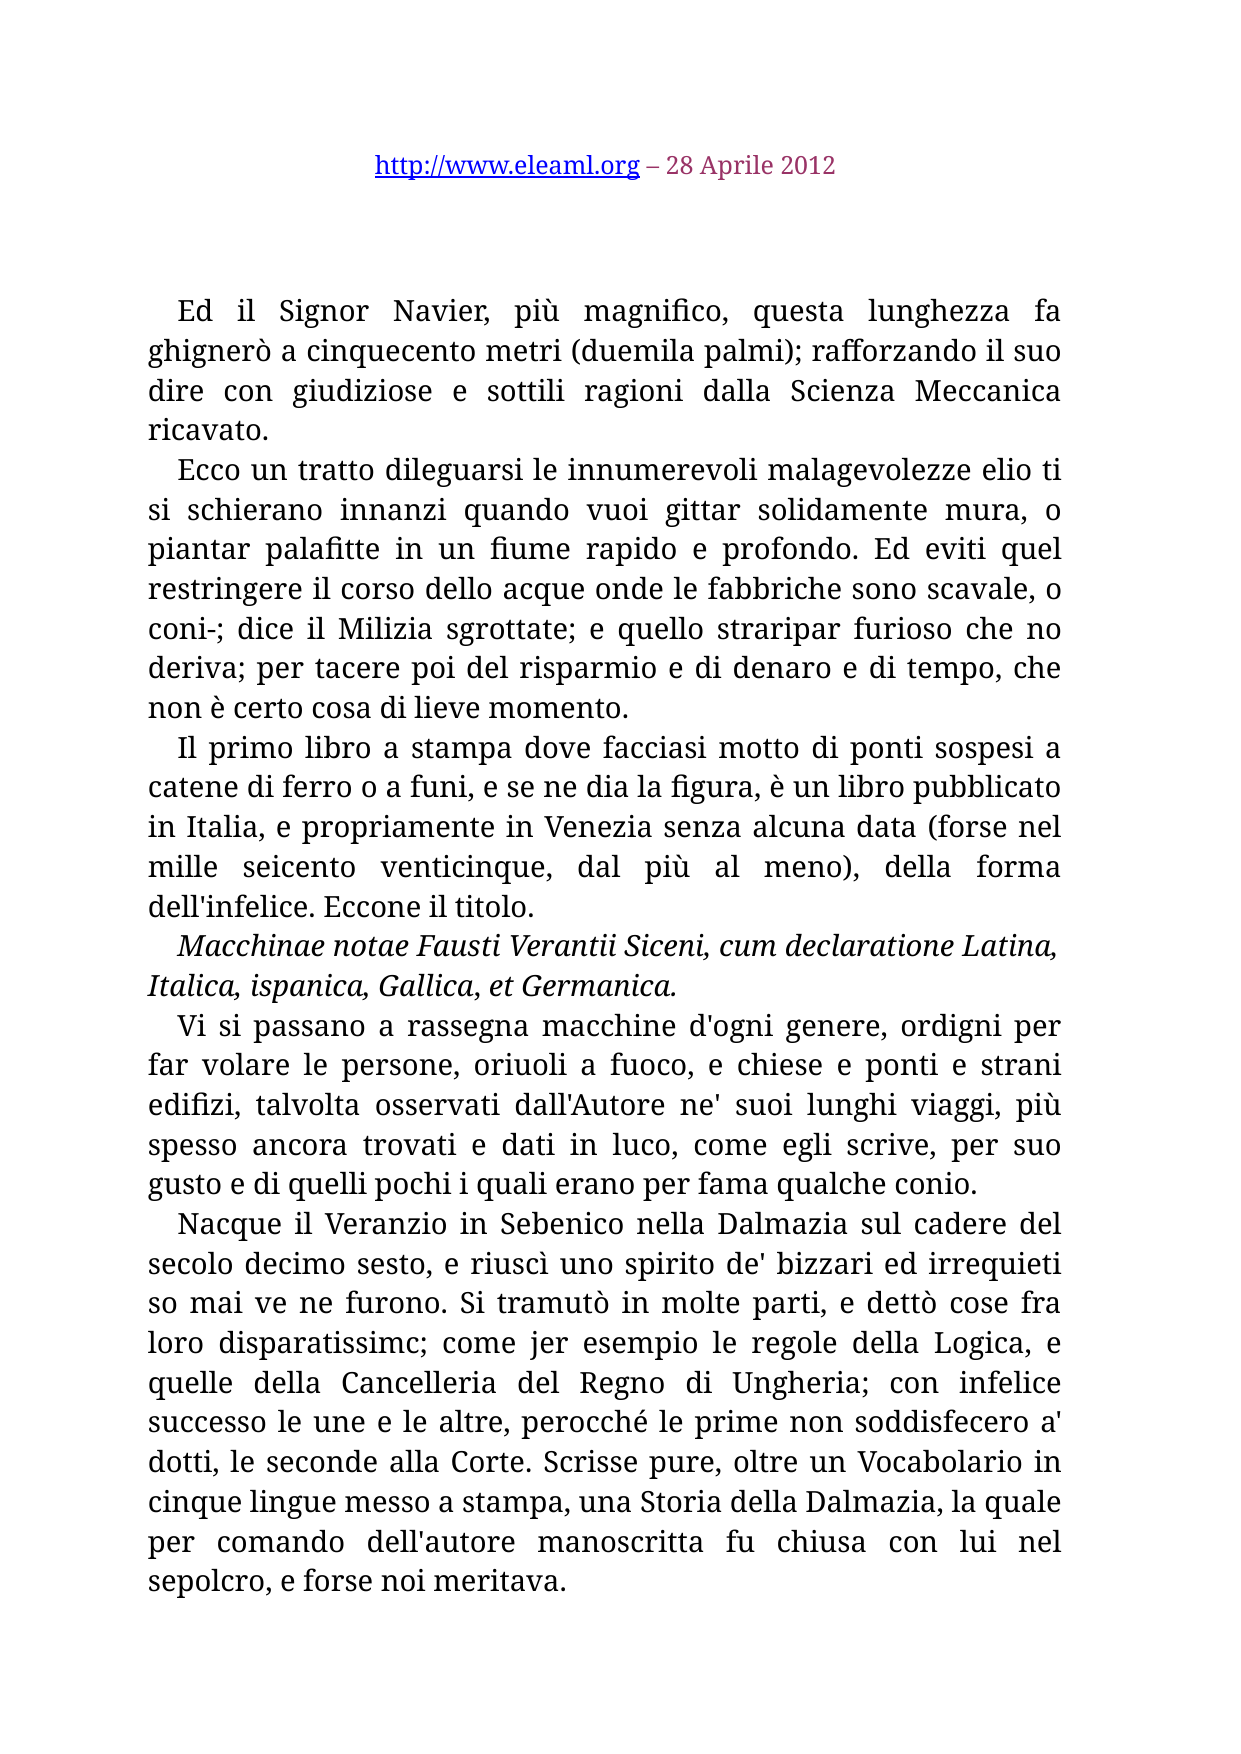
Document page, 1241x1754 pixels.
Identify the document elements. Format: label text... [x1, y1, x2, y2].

text Nacque il Veranzio in Sebenico nella Dalmazia sul cadere del secolo decimo sesto, e riuscì uno spirito de' bizzari ed irrequieti so mai ve ne furono. Si tramutò in molte parti, e dettò cose fra loro disparatissimc; come jer esempio le regole della Logica, e quelle della Cancelleria del Regno di Ungheria; con infelice successo le une e le altre, perocché le prime non soddisfecero a' dotti, le seconde alla Corte. Scrisse pure, oltre un Vocabolario in cinque lingue messo a stampa, una Storia della Dalmazia, la quale per comando dell'autore manoscritta fu chiusa con lui nel sepolcro, e forse noi meritava. [148, 1203, 1063, 1600]
text Ecco un tratto dileguarsi le innumerevoli malagevolezze elio ti si schierano innanzi quando vuoi gittar solidamente mura, o piantar palafitte in un fiume rapido e profondo. Ed eviti quel restringere il corso dello acque onde le fabbriche sono scavale, o coni-; dice il Milizia sgrottate; e quello straripar furioso che no deriva; per tacere poi del risparmio e di denaro e di tempo, che non è certo cosa di lieve momento. [148, 449, 1063, 727]
text Vi si passano a rassegna macchine d'ogni genere, ordigni per far volare le persone, oriuoli a fuoco, e chiese e ponti e strani edifizi, talvolta osservati dall'Autore ne' suoi lunghi viaggi, più spesso ancora trovati e dati in luco, come egli scrive, per suo gusto e di quelli pochi i quali erano per fama qualche conio. [148, 1005, 1063, 1203]
text Il primo libro a stampa dove facciasi motto di ponti sospesi a catene di ferro o a funi, e se ne dia la figura, è un libro pubblicato in Italia, e propriamente in Venezia senza alcuna data (forse nel mille seicento venticinque, dal più al meno), della forma dell'infelice. Eccone il titolo. [148, 727, 1063, 926]
text Ed il Signor Navier, più magnifico, questa lunghezza fa ghignerò a cinquecento metri (duemila palmi); rafforzando il suo dire con giudiziose e sottili ragioni dalla Scienza Meccanica ricavato. [148, 291, 1063, 449]
text Macchinae notae Fausti Verantii Siceni, cum declaratione Latina, Italica, ispanica, Gallica, et Germanica. [148, 926, 1063, 1005]
